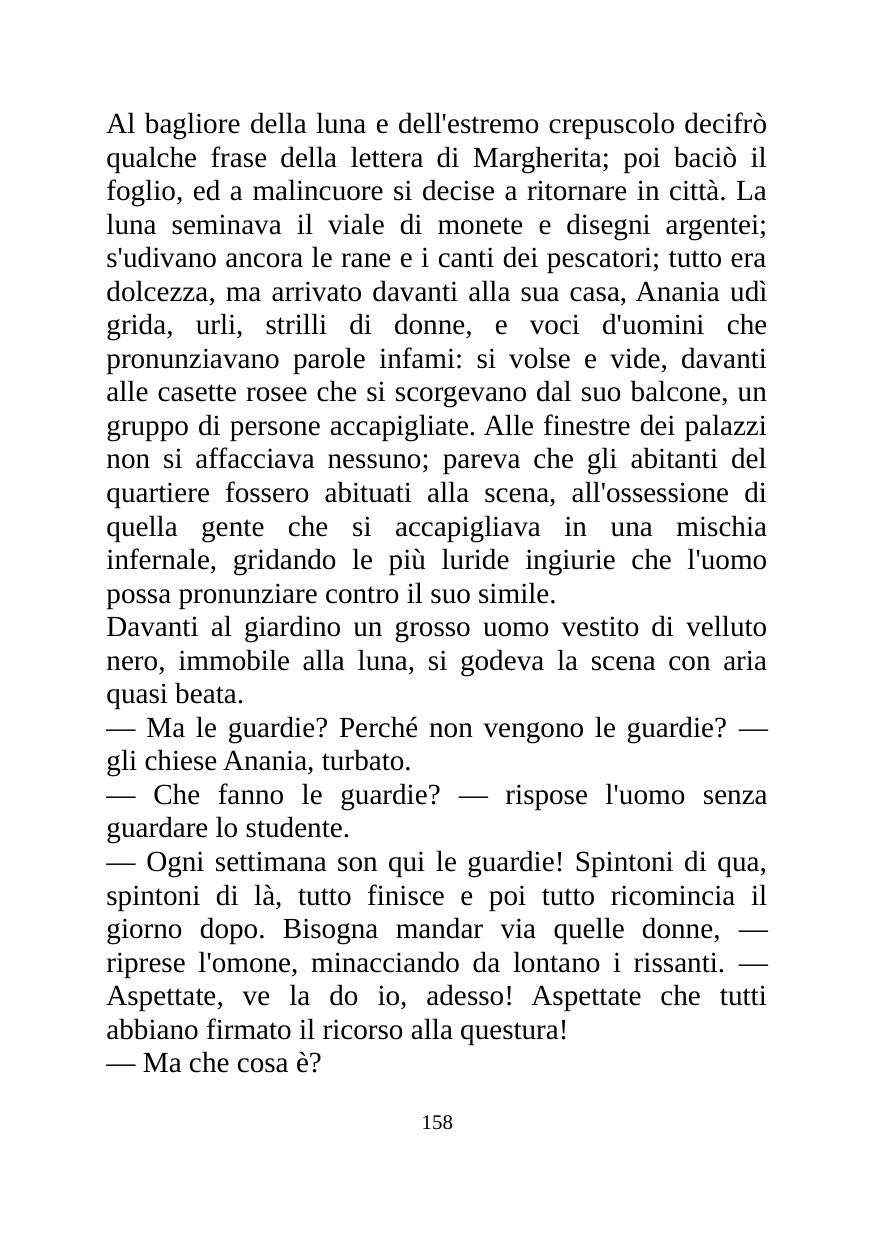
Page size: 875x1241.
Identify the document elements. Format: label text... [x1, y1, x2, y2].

text — Ma le guardie? Perché non vengono le guardie? — gli chiese Anania, turbato. [106, 710, 768, 777]
text Davanti al giardino un grosso uomo vestito di velluto nero, immobile alla luna, si godeva la scena con aria quasi beata. [106, 609, 768, 710]
text — Ogni settimana son qui le guardie! Spintoni di qua, spintoni di là, tutto finisce e poi tutto ricomincia il giorno dopo. Bisogna mandar via quelle donne, — riprese l'omone, minacciando da lontano i rissanti. — Aspettate, ve la do io, adesso! Aspettate che tutti abbiano firmato il ricorso alla questura! [106, 844, 768, 1045]
text — Che fanno le guardie? — rispose l'uomo senza guardare lo studente. [106, 777, 768, 844]
text Al bagliore della luna e dell'estremo crepuscolo decifrò qualche frase della lettera di Margherita; poi baciò il foglio, ed a malincuore si decise a ritornare in città. La luna seminava il viale di monete e disegni argentei; s'udivano ancora le rane e i canti dei pescatori; tutto era dolcezza, ma arrivato davanti alla sua casa, Anania udì grida, urli, strilli di donne, e voci d'uomini che pronunziavano parole infami: si volse e vide, davanti alle casette rosee che si scorgevano dal suo balcone, un gruppo di persone accapigliate. Alle finestre dei palazzi non si affacciava nessuno; pareva che gli abitanti del quartiere fossero abituati alla scena, all'ossessione di quella gente che si accapigliava in una mischia infernale, gridando le più luride ingiurie che l'uomo possa pronunziare contro il suo simile. [106, 106, 768, 609]
text — Ma che cosa è? [106, 1045, 768, 1079]
